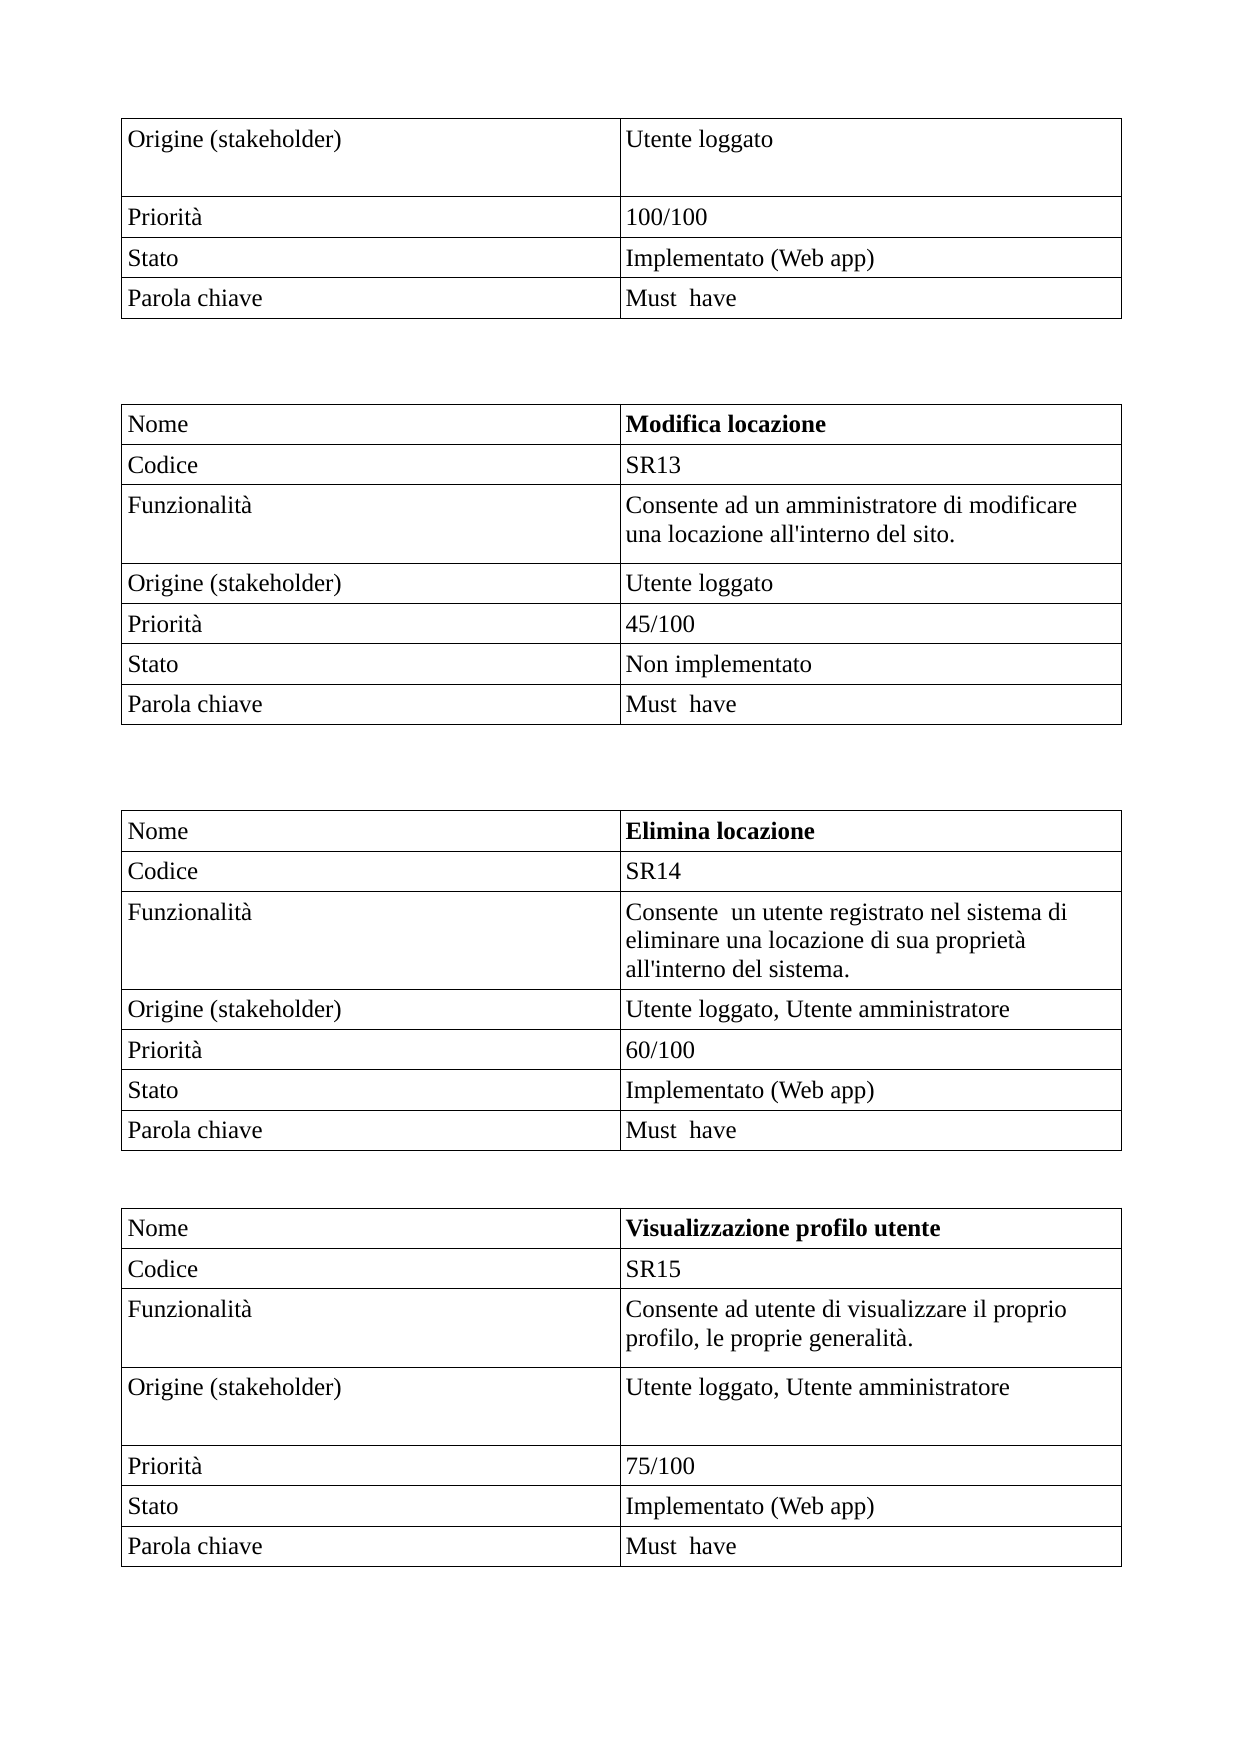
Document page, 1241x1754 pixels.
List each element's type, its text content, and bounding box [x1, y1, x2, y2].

table_header Nome [122, 811, 620, 851]
table_cell Priorità [122, 1446, 620, 1485]
table_cell Utente loggato, Utente amministratore [621, 990, 1121, 1029]
table_cell Origine (stakeholder) [122, 564, 620, 603]
table_cell Must have [621, 278, 1121, 317]
table_cell Origine (stakeholder) [122, 1368, 620, 1445]
table_cell SR15 [621, 1249, 1121, 1288]
table_cell Parola chiave [122, 1111, 620, 1150]
table_cell Consente ad un amministratore di modificare una locazione all'interno del sito. [621, 485, 1121, 563]
table_cell Non implementato [621, 644, 1121, 684]
table_cell 60/100 [621, 1030, 1121, 1069]
table_cell Utente loggato, Utente amministratore [621, 1368, 1121, 1445]
table_cell Parola chiave [122, 1527, 620, 1566]
table_cell Funzionalità [122, 892, 620, 989]
table_cell Parola chiave [122, 278, 620, 317]
table_cell 100/100 [621, 197, 1121, 237]
table_cell Stato [122, 238, 620, 277]
table_header Elimina locazione [621, 811, 1121, 851]
table_cell Origine (stakeholder) [122, 119, 620, 196]
table_cell Implementato (Web app) [621, 1070, 1121, 1110]
table_cell Priorità [122, 1030, 620, 1069]
table_cell Funzionalità [122, 485, 620, 563]
table_cell Priorità [122, 197, 620, 237]
table_cell Codice [122, 1249, 620, 1288]
table_header Nome [122, 405, 620, 444]
table_cell Stato [122, 644, 620, 684]
table_cell Codice [122, 445, 620, 484]
table_header Nome [122, 1209, 620, 1248]
table_cell Stato [122, 1486, 620, 1526]
table_cell Origine (stakeholder) [122, 990, 620, 1029]
table_cell Must have [621, 1527, 1121, 1566]
table_cell Funzionalità [122, 1289, 620, 1367]
table_cell 75/100 [621, 1446, 1121, 1485]
table_header Visualizzazione profilo utente [621, 1209, 1121, 1248]
table_cell Parola chiave [122, 685, 620, 724]
table_header Modifica locazione [621, 405, 1121, 444]
table_cell 45/100 [621, 604, 1121, 643]
table_cell Priorità [122, 604, 620, 643]
table_cell Must have [621, 1111, 1121, 1150]
table_cell Must have [621, 685, 1121, 724]
table_cell Stato [122, 1070, 620, 1110]
table_cell SR14 [621, 852, 1121, 891]
table_cell SR13 [621, 445, 1121, 484]
table_cell Implementato (Web app) [621, 1486, 1121, 1526]
table_cell Implementato (Web app) [621, 238, 1121, 277]
table_cell Codice [122, 852, 620, 891]
table_cell Utente loggato [621, 119, 1121, 196]
table_cell Utente loggato [621, 564, 1121, 603]
table_cell Consente ad utente di visualizzare il proprio profilo, le proprie generalità. [621, 1289, 1121, 1367]
table_cell Consente un utente registrato nel sistema di eliminare una locazione di sua proprietà all'interno del sistema. [621, 892, 1121, 989]
